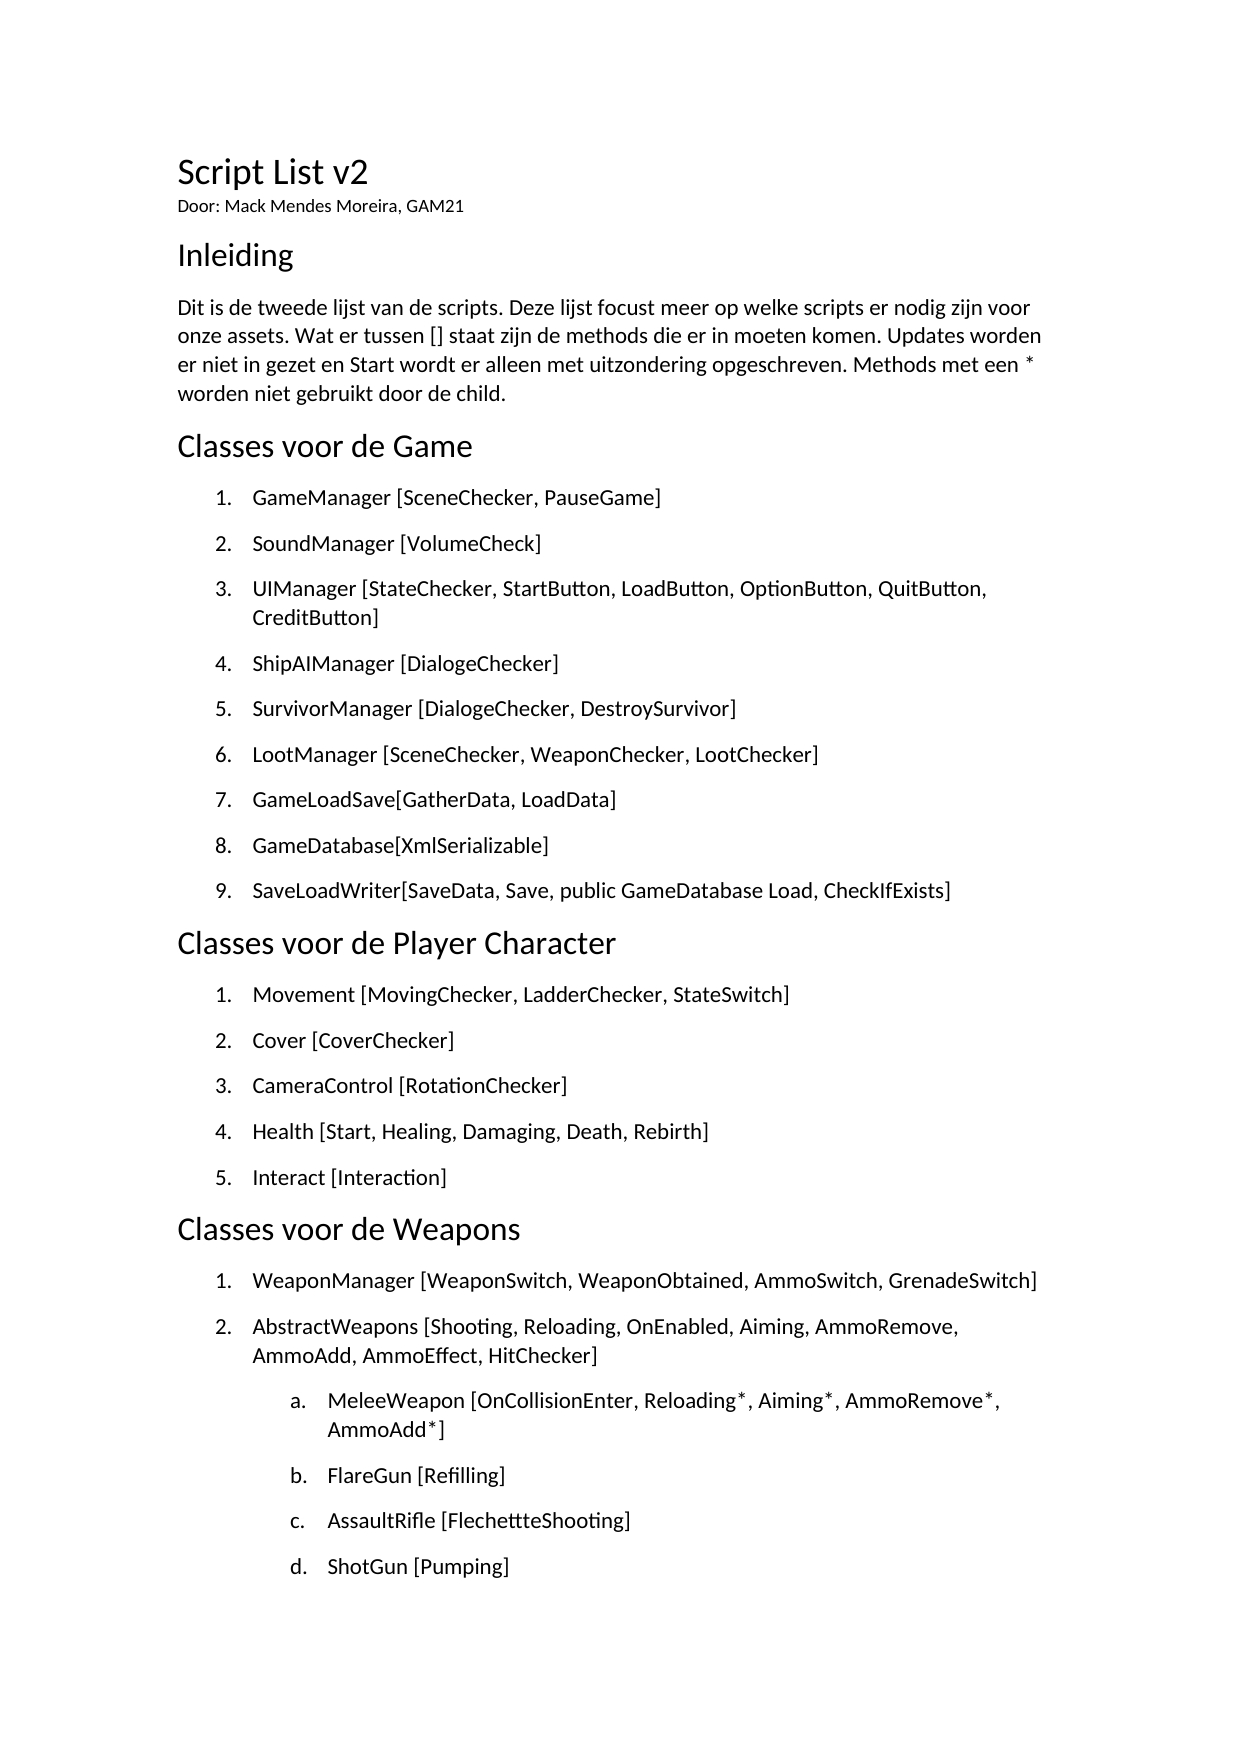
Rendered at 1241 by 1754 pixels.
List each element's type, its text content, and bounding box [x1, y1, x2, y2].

list CameraControl [RotationChecker] [215, 1072, 1063, 1099]
list GameManager [SceneChecker, PauseGame] [215, 483, 1063, 511]
list FlareGun [Refilling] [290, 1461, 1063, 1489]
list SoundManager [VolumeCheck] [215, 529, 1063, 557]
list Cover [CoverChecker] [215, 1026, 1063, 1054]
list ShotGun [Pumping] [290, 1552, 1063, 1580]
list MeleeWeapon [OnCollisionEnter, Reloading*, Aiming*, AmmoRemove*, AmmoAdd*] [290, 1387, 1063, 1443]
list ShipAIManager [DialogeChecker] [215, 649, 1063, 677]
list Health [Start, Healing, Damaging, Death, Rebirth] [215, 1117, 1063, 1145]
list UIManager [StateChecker, StartButton, LoadButton, OptionButton, QuitButton, CreditButton] [215, 574, 1063, 631]
list SaveLoadWriter[SaveData, Save, public GameDatabase Load, CheckIfExists] [215, 876, 1063, 904]
list SurvivorManager [DialogeChecker, DestroySurvivor] [215, 694, 1063, 722]
text Classes voor de Player Character [177, 922, 1063, 963]
text Classes voor de Weapons [177, 1208, 1063, 1249]
list AssaultRifle [FlechettteShooting] [290, 1506, 1063, 1534]
list GameDatabase[XmlSerializable] [215, 831, 1063, 859]
list AbstractWeapons [Shooting, Reloading, OnEnabled, Aiming, AmmoRemove, AmmoAdd, AmmoEffect, HitChecker] [215, 1312, 1063, 1369]
list GameLoadSave[GatherData, LoadData] [215, 785, 1063, 813]
list LootManager [SceneChecker, WeaponChecker, LootChecker] [215, 740, 1063, 768]
text Classes voor de Game [177, 425, 1063, 466]
text Script List v2 Door: Mack Mendes Moreira, GAM21 [177, 148, 1063, 217]
list WeaponManager [WeaponSwitch, WeaponObtained, AmmoSwitch, GrenadeSwitch] [215, 1267, 1063, 1295]
text Dit is de tweede lijst van de scripts. Deze lijst focust meer op welke scripts er nodig zijn voor onze assets. Wat er tussen [] staat zijn de methods die er in moeten komen. Updates worden er niet in gezet en Start wordt er alleen met uitzondering opgeschreven. Methods met een * worden niet gebruikt door de child. [177, 293, 1063, 407]
text Inleiding [177, 234, 1063, 275]
list Interact [Interaction] [215, 1163, 1063, 1191]
list Movement [MovingChecker, LadderChecker, StateSwitch] [215, 981, 1063, 1008]
